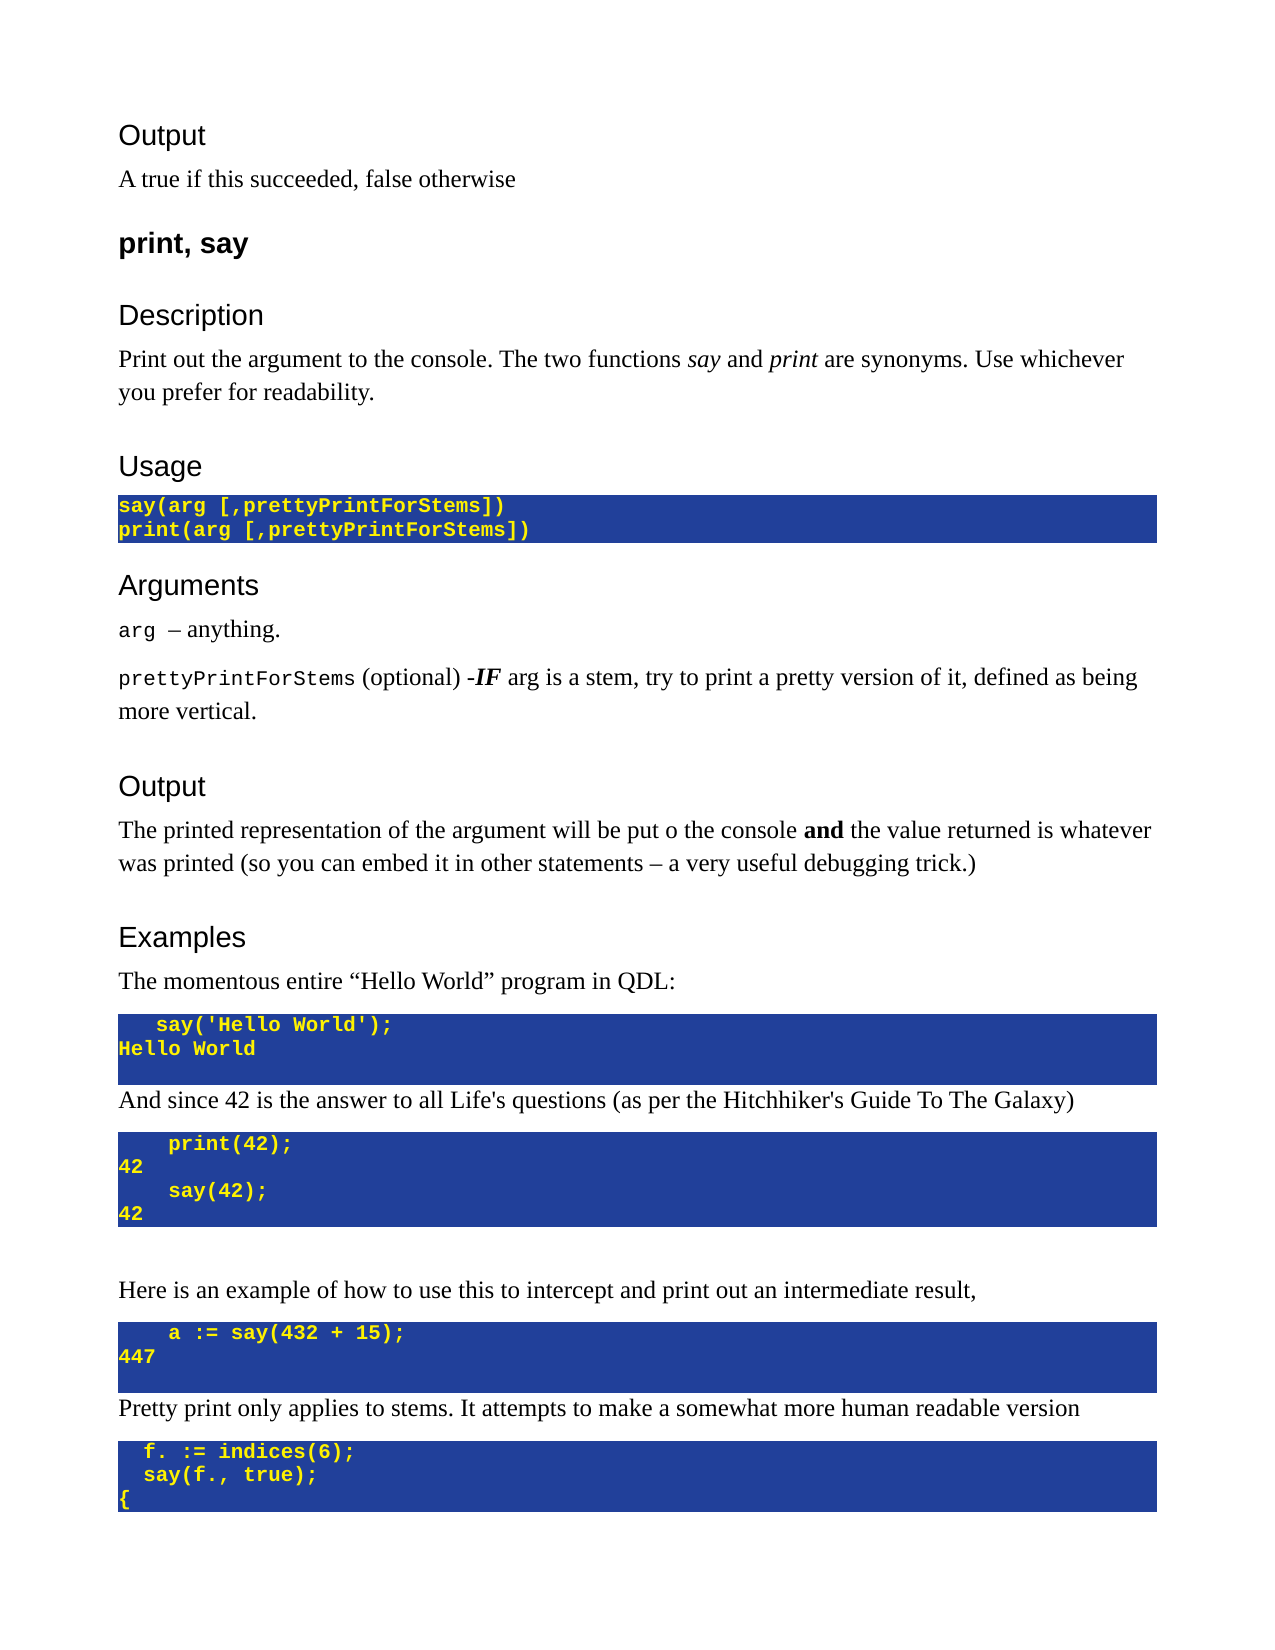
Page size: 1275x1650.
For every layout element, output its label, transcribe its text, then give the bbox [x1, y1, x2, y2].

text print(arg [,prettyPrintForStems]) [118, 519, 1157, 543]
subtitle Output [118, 769, 1157, 802]
text Hello World [118, 1038, 1157, 1061]
text Pretty print only applies to stems. It attempts to make a somewhat more human readable version [118, 1393, 1157, 1422]
text And since 42 is the answer to all Life's questions (as per the Hitchhiker's Guide To The Galaxy) [118, 1085, 1157, 1114]
text say('Hello World'); [118, 1014, 1157, 1038]
text 42 [118, 1156, 1157, 1180]
text prettyPrintForStems (optional) -IF arg is a stem, try to print a pretty version of it, defined as being more vertical. [118, 662, 1157, 725]
text The momentous entire “Hello World” program in QDL: [118, 966, 1157, 995]
text print(42); [118, 1132, 1157, 1156]
text f. := indices(6); [118, 1441, 1157, 1464]
text A true if this succeeded, false otherwise [118, 164, 1157, 193]
text say(f., true); [118, 1464, 1157, 1488]
text say(42); [118, 1180, 1157, 1203]
subtitle Examples [118, 920, 1157, 954]
text Print out the argument to the console. The two functions say and print are synonyms. Use whichever you prefer for readability. [118, 344, 1157, 405]
subtitle Description [118, 298, 1157, 331]
subtitle Usage [118, 449, 1157, 483]
text arg – anything. [118, 614, 1157, 643]
text 447 [118, 1346, 1157, 1369]
subtitle Output [118, 118, 1157, 152]
text Here is an example of how to use this to intercept and print out an intermediate result, [118, 1275, 1157, 1303]
text { [118, 1488, 1157, 1512]
text The printed representation of the argument will be put o the console and the value returned is whatever was printed (so you can embed it in other statements – a very useful debugging trick.) [118, 815, 1157, 876]
text 42 [118, 1203, 1157, 1227]
subtitle Arguments [118, 568, 1157, 601]
subtitle print, say [118, 226, 1157, 260]
text a := say(432 + 15); [118, 1322, 1157, 1346]
text say(arg [,prettyPrintForStems]) [118, 495, 1157, 519]
